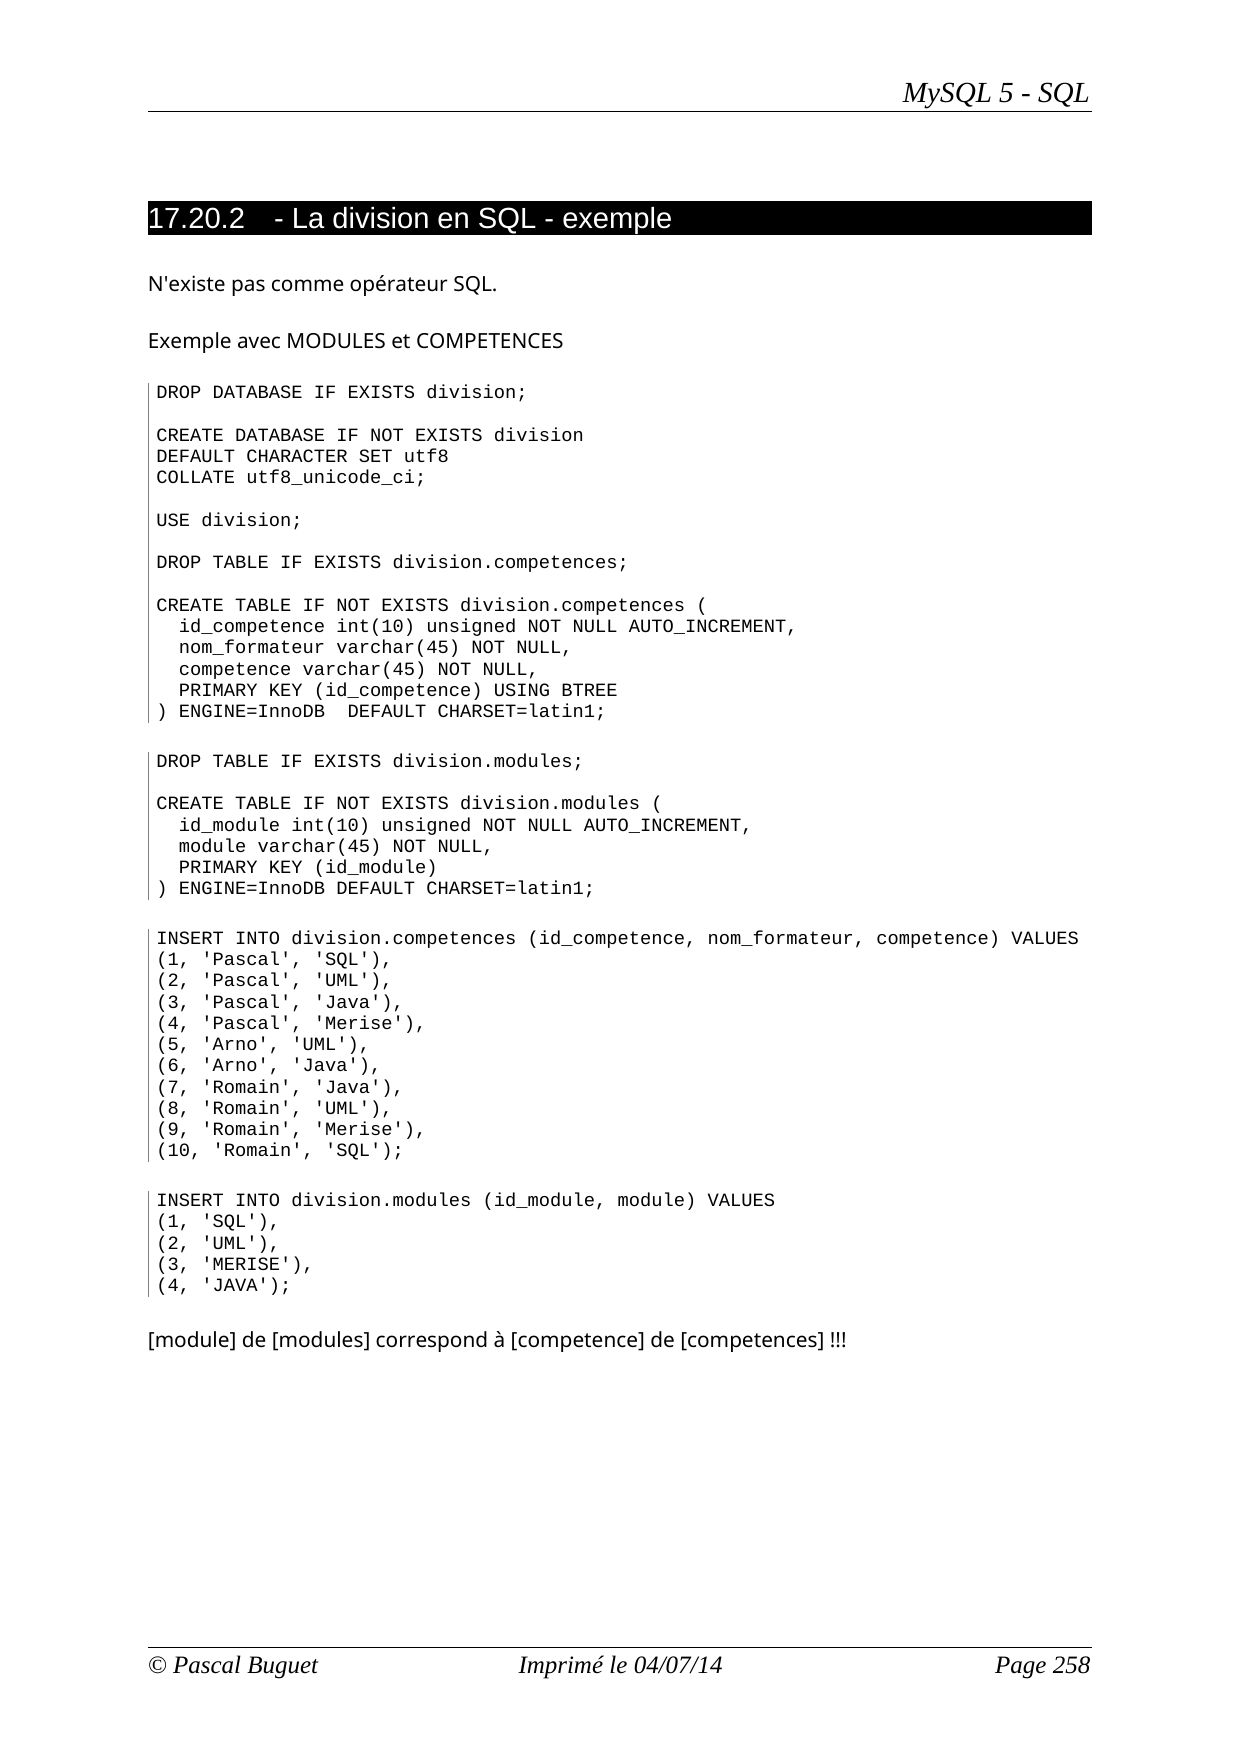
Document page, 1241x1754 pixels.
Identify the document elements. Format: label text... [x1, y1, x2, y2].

text ) ENGINE=InnoDB DEFAULT CHARSET=latin1; [149, 702, 1092, 723]
text (7, 'Romain', 'Java'), [149, 1077, 1092, 1099]
text (4, 'Pascal', 'Merise'), [149, 1014, 1092, 1035]
text (1, 'Pascal', 'SQL'), [149, 950, 1092, 971]
text INSERT INTO division.modules (id_module, module) VALUES [149, 1191, 1092, 1212]
text [module] de [modules] correspond à [competence] de [competences] !!! [148, 1326, 1092, 1354]
text nom_formateur varchar(45) NOT NULL, [149, 638, 1092, 659]
text (5, 'Arno', 'UML'), [149, 1035, 1092, 1056]
text COLLATE utf8_unicode_ci; [149, 468, 1092, 489]
text competence varchar(45) NOT NULL, [149, 659, 1092, 681]
text DROP TABLE IF EXISTS division.modules; [149, 752, 1092, 773]
text (3, 'Pascal', 'Java'), [149, 992, 1092, 1014]
subtitle - La division en SQL - exemple [148, 201, 1092, 235]
text Exemple avec MODULES et COMPETENCES [148, 326, 1092, 355]
text (8, 'Romain', 'UML'), [149, 1099, 1092, 1120]
text (9, 'Romain', 'Merise'), [149, 1120, 1092, 1141]
text ) ENGINE=InnoDB DEFAULT CHARSET=latin1; [149, 879, 1092, 900]
text CREATE DATABASE IF NOT EXISTS division [149, 426, 1092, 447]
text (2, 'Pascal', 'UML'), [149, 971, 1092, 992]
text DROP TABLE IF EXISTS division.competences; [149, 553, 1092, 574]
text (6, 'Arno', 'Java'), [149, 1056, 1092, 1077]
text DEFAULT CHARACTER SET utf8 [149, 447, 1092, 468]
text PRIMARY KEY (id_module) [149, 858, 1092, 879]
text (4, 'JAVA'); [149, 1276, 1092, 1297]
text id_module int(10) unsigned NOT NULL AUTO_INCREMENT, [149, 815, 1092, 837]
text module varchar(45) NOT NULL, [149, 837, 1092, 858]
text id_competence int(10) unsigned NOT NULL AUTO_INCREMENT, [149, 617, 1092, 638]
text (10, 'Romain', 'SQL'); [149, 1141, 1092, 1162]
text USE division; [149, 511, 1092, 532]
text (2, 'UML'), [149, 1233, 1092, 1255]
text PRIMARY KEY (id_competence) USING BTREE [149, 681, 1092, 702]
text (3, 'MERISE'), [149, 1255, 1092, 1276]
text (1, 'SQL'), [149, 1212, 1092, 1233]
text CREATE TABLE IF NOT EXISTS division.modules ( [149, 794, 1092, 815]
text CREATE TABLE IF NOT EXISTS division.competences ( [149, 596, 1092, 617]
text DROP DATABASE IF EXISTS division; [149, 383, 1092, 404]
text INSERT INTO division.competences (id_competence, nom_formateur, competence) VALUES [149, 929, 1092, 950]
text N'existe pas comme opérateur SQL. [148, 269, 1092, 298]
